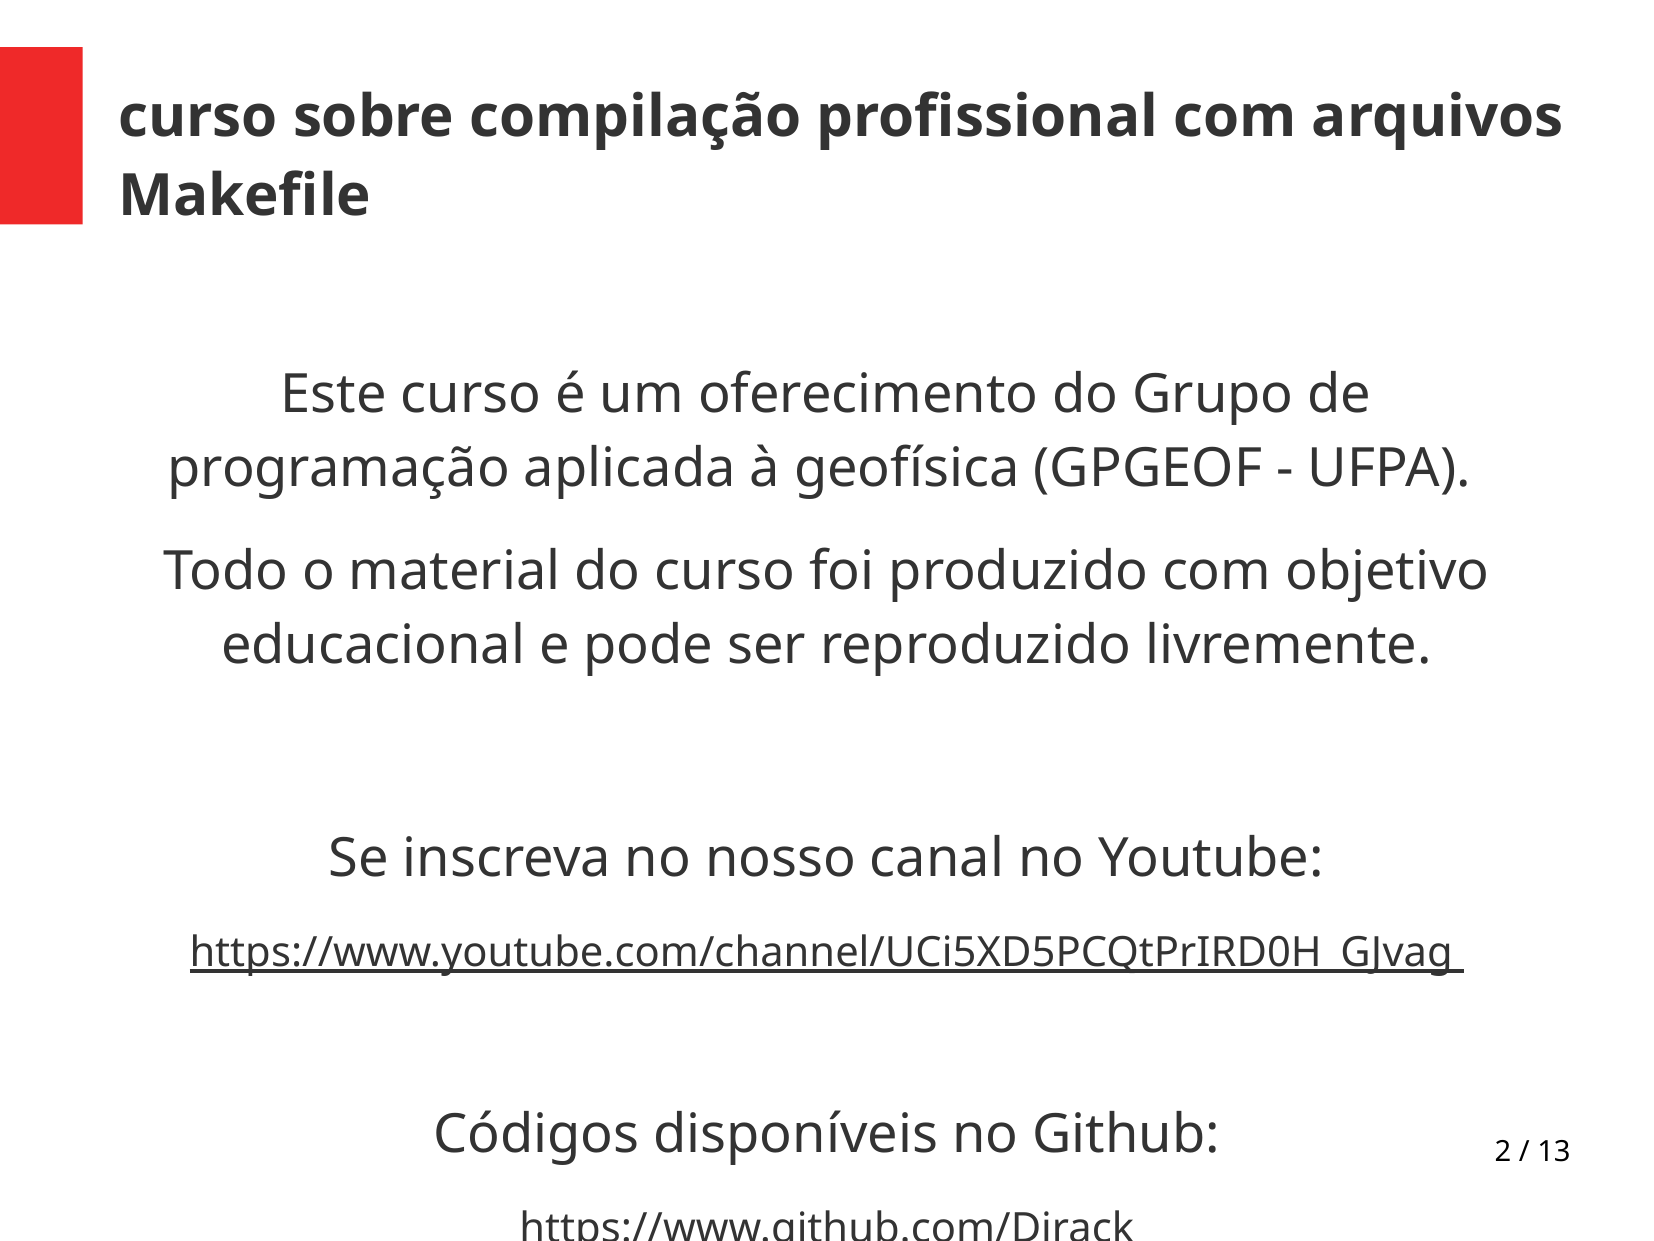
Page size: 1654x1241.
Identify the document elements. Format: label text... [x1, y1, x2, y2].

title curso sobre compilação profissional com arquivos Makefile [118, 49, 1571, 257]
list Este curso é um oferecimento do Grupo de programação aplicada à geofísica (GPGEOF - UFPA). Todo o material do curso foi produzido com objetivo educacional e pode ser reproduzido livremente. Se inscreva no nosso canal no Youtube: https://www.youtube.com/channel/UCi5XD5PCQtPrIRD0H_GJvag Códigos disponíveis no Github: https://www.github.com/Dirack Prof.: Rodolfo André Cardoso Neves (Dirack) [118, 354, 1536, 1074]
